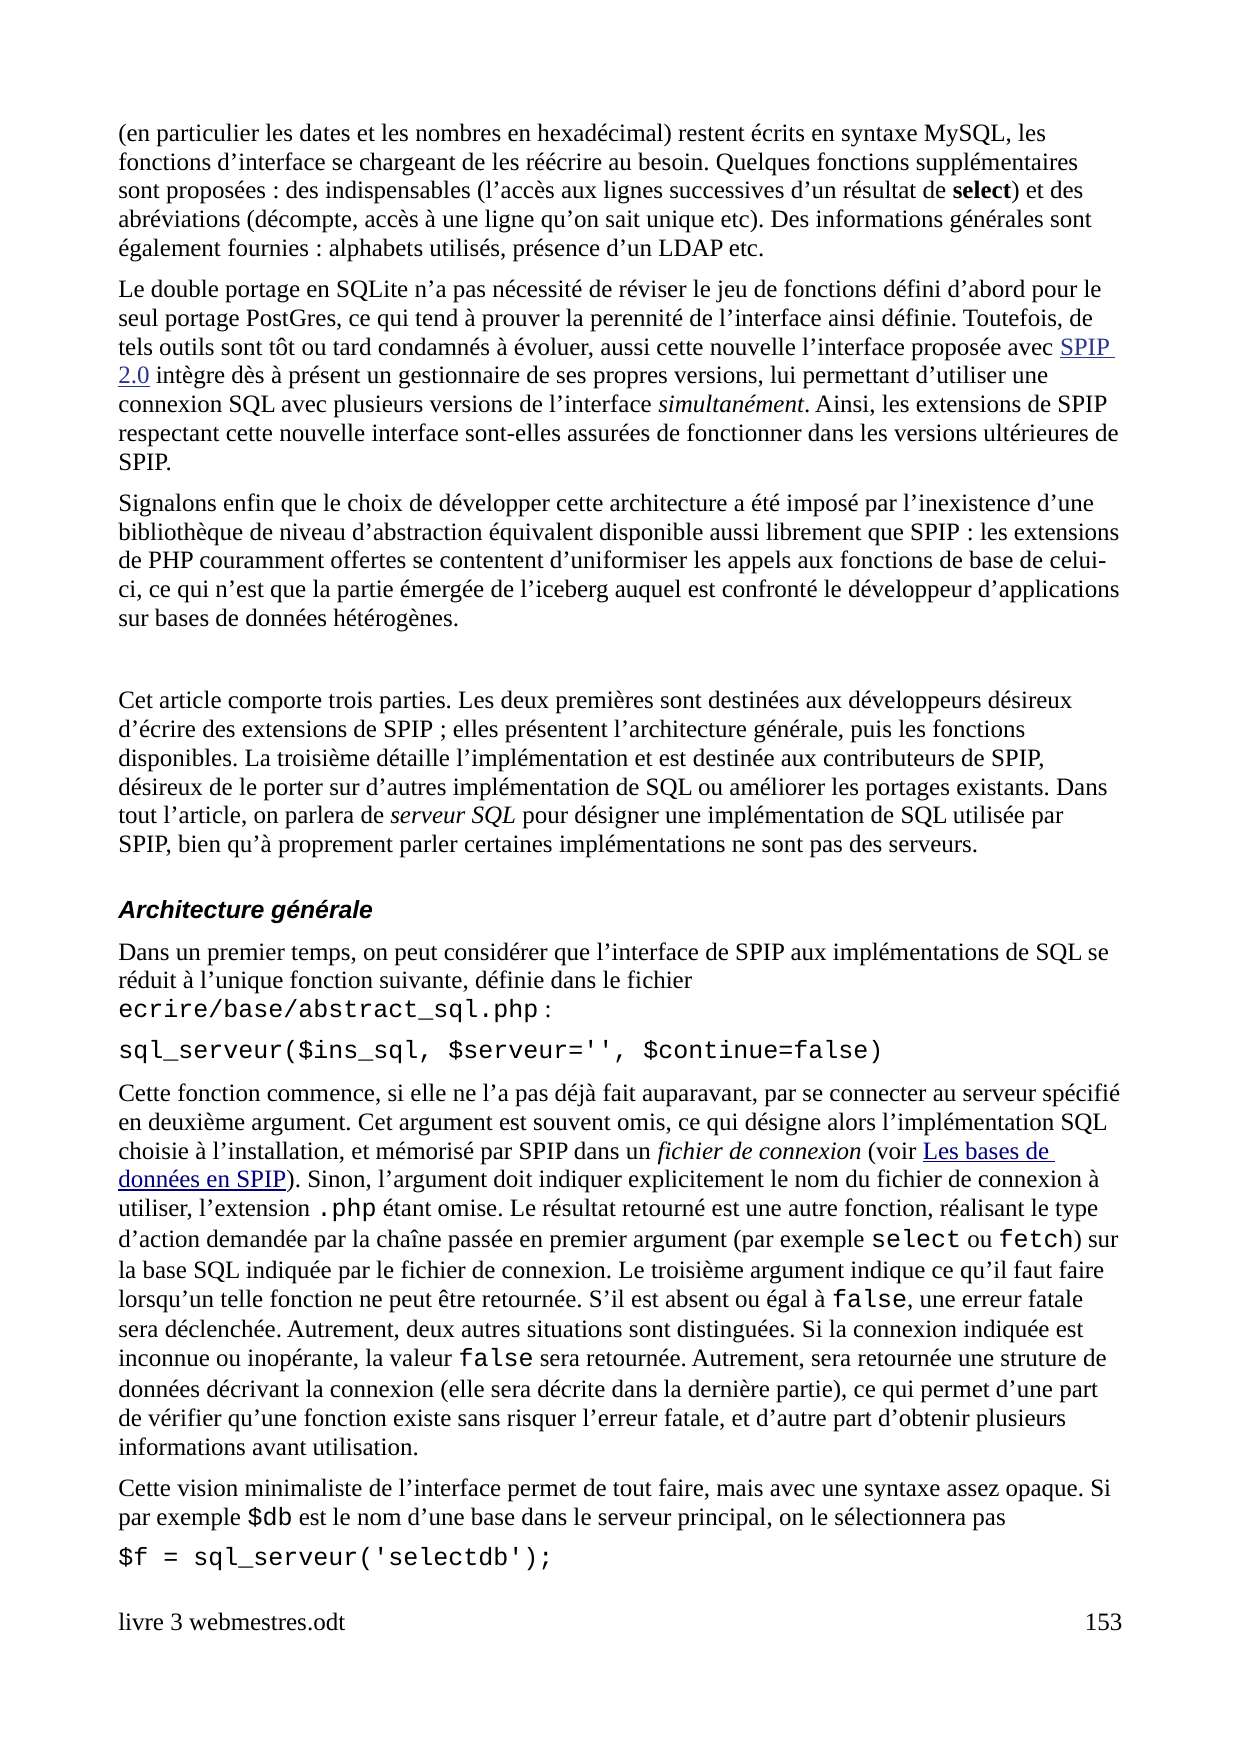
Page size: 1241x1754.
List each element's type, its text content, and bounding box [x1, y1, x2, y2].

text Cette vision minimaliste de l’interface permet de tout faire, mais avec une syntaxe assez opaque. Si par exemple $db est le nom d’une base dans le serveur principal, on le sélectionnera pas [118, 1473, 1122, 1532]
text $f = sql_serveur('selectdb'); [118, 1545, 1122, 1573]
text (en particulier les dates et les nombres en hexadécimal) restent écrits en syntaxe MySQL, les fonctions d’interface se chargeant de les réécrire au besoin. Quelques fonctions supplémentaires sont proposées : des indispensables (l’accès aux lignes successives d’un résultat de select) et des abréviations (décompte, accès à une ligne qu’on sait unique etc). Des informations générales sont également fournies : alphabets utilisés, présence d’un LDAP etc. [118, 118, 1122, 262]
text Dans un premier temps, on peut considérer que l’interface de SPIP aux implémentations de SQL se réduit à l’unique fonction suivante, définie dans le fichier ecrire/base/abstract_sql.php : [118, 937, 1122, 1025]
subtitle Architecture générale [118, 896, 1122, 924]
text sql_serveur($ins_sql, $serveur='', $continue=false) [118, 1037, 1122, 1066]
text Signalons enfin que le choix de développer cette architecture a été imposé par l’inexistence d’une bibliothèque de niveau d’abstraction équivalent disponible aussi librement que SPIP : les extensions de PHP couramment offertes se contentent d’uniformiser les appels aux fonctions de base de celui-ci, ce qui n’est que la partie émergée de l’iceberg auquel est confronté le développeur d’applications sur bases de données hétérogènes. [118, 488, 1122, 632]
text Cet article comporte trois parties. Les deux premières sont destinées aux développeurs désireux d’écrire des extensions de SPIP ; elles présentent l’architecture générale, puis les fonctions disponibles. La troisième détaille l’implémentation et est destinée aux contributeurs de SPIP, désireux de le porter sur d’autres implémentation de SQL ou améliorer les portages existants. Dans tout l’article, on parlera de serveur SQL pour désigner une implémentation de SQL utilisée par SPIP, bien qu’à proprement parler certaines implémentations ne sont pas des serveurs. [118, 686, 1122, 858]
text Cette fonction commence, si elle ne l’a pas déjà fait auparavant, par se connecter au serveur spécifié en deuxième argument. Cet argument est souvent omis, ce qui désigne alors l’implémentation SQL choisie à l’installation, et mémorisé par SPIP dans un fichier de connexion (voir Les bases de données en SPIP). Sinon, l’argument doit indiquer explicitement le nom du fichier de connexion à utiliser, l’extension .php étant omise. Le résultat retourné est une autre fonction, réalisant le type d’action demandée par la chaîne passée en premier argument (par exemple select ou fetch) sur la base SQL indiquée par le fichier de connexion. Le troisième argument indique ce qu’il faut faire lorsqu’un telle fonction ne peut être retournée. S’il est absent ou égal à false, une erreur fatale sera déclenchée. Autrement, deux autres situations sont distinguées. Si la connexion indiquée est inconnue ou inopérante, la valeur false sera retournée. Autrement, sera retournée une struture de données décrivant la connexion (elle sera décrite dans la dernière partie), ce qui permet d’une part de vérifier qu’une fonction existe sans risquer l’erreur fatale, et d’autre part d’obtenir plusieurs informations avant utilisation. [118, 1078, 1122, 1460]
text Le double portage en SQLite n’a pas nécessité de réviser le jeu de fonctions défini d’abord pour le seul portage PostGres, ce qui tend à prouver la perennité de l’interface ainsi définie. Toutefois, de tels outils sont tôt ou tard condamnés à évoluer, aussi cette nouvelle l’interface proposée avec SPIP 2.0 intègre dès à présent un gestionnaire de ses propres versions, lui permettant d’utiliser une connexion SQL avec plusieurs versions de l’interface simultanément. Ainsi, les extensions de SPIP respectant cette nouvelle interface sont-elles assurées de fonctionner dans les versions ultérieures de SPIP. [118, 274, 1122, 476]
